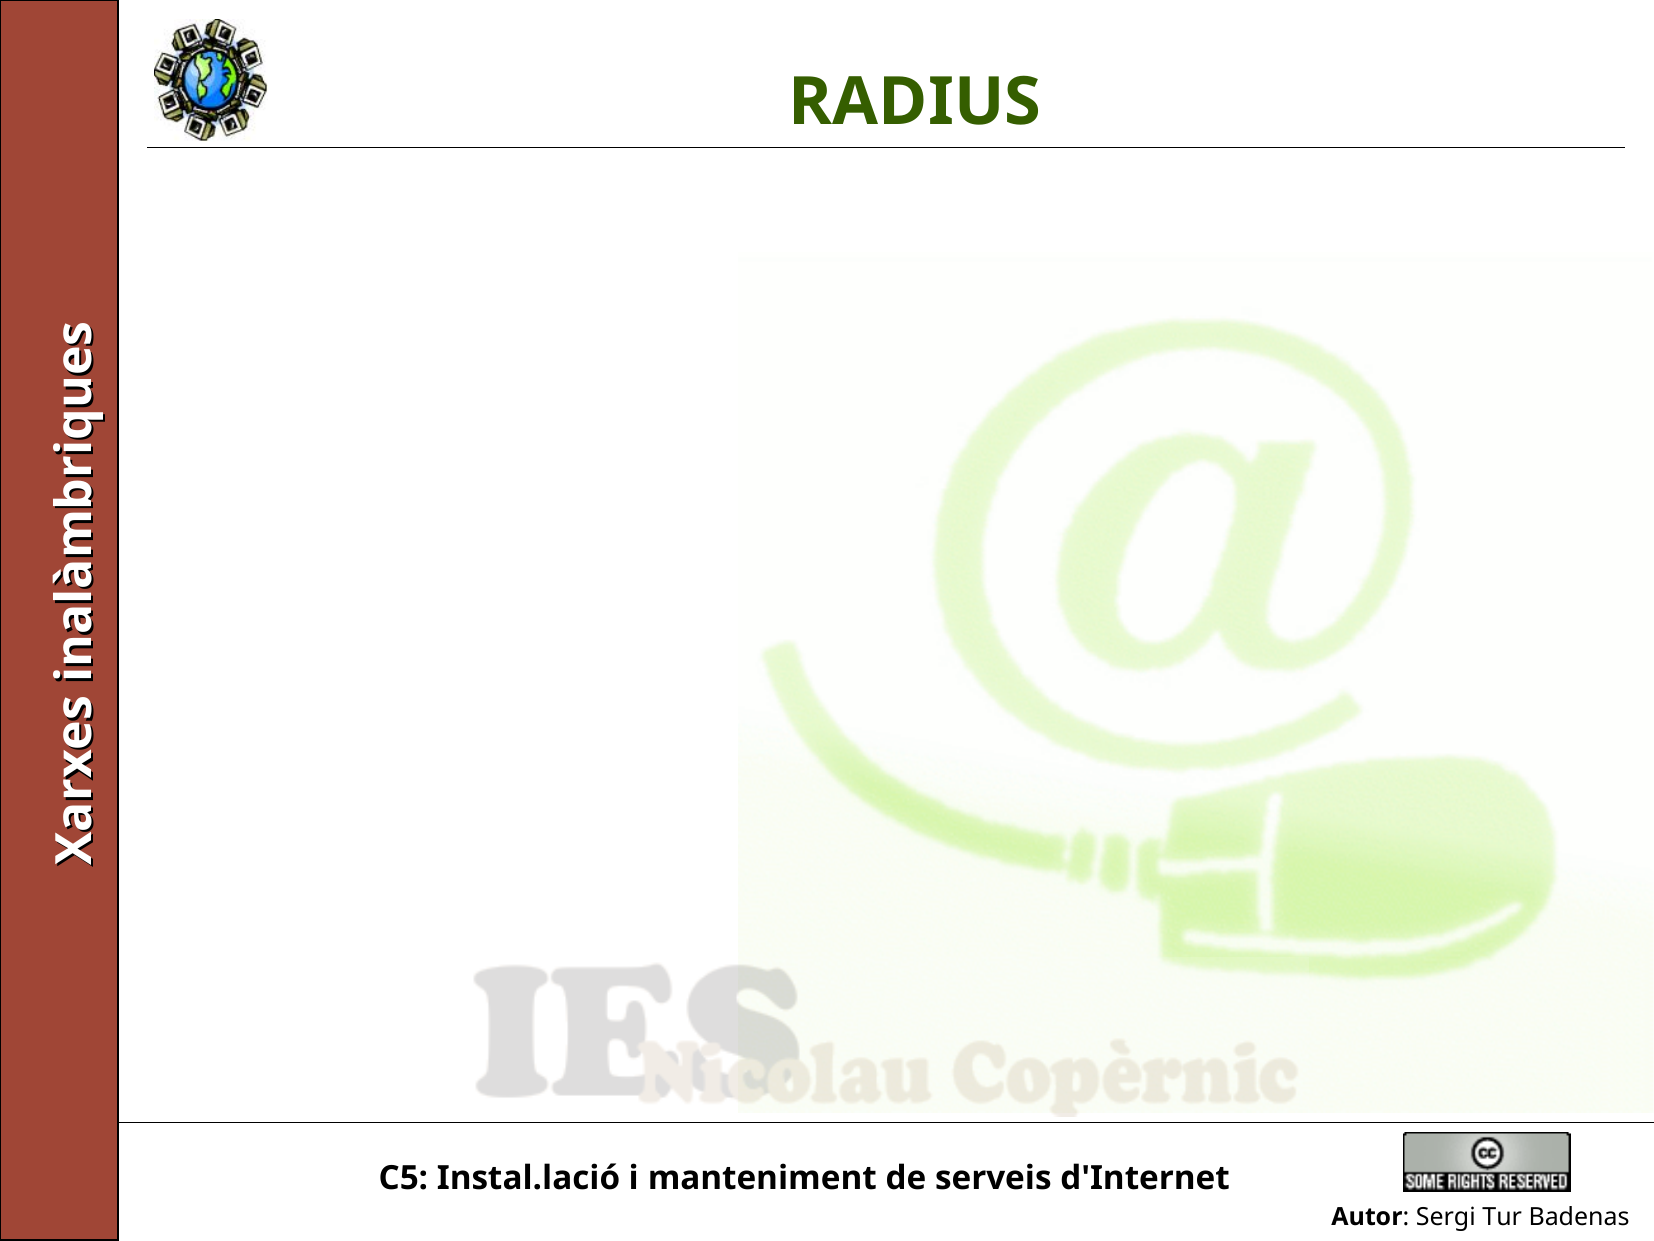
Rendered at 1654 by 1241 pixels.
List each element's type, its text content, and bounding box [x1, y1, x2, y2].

title RADIUS [171, 56, 1654, 141]
picture [466, 252, 1654, 1117]
picture [1403, 1132, 1571, 1192]
picture [154, 19, 268, 142]
